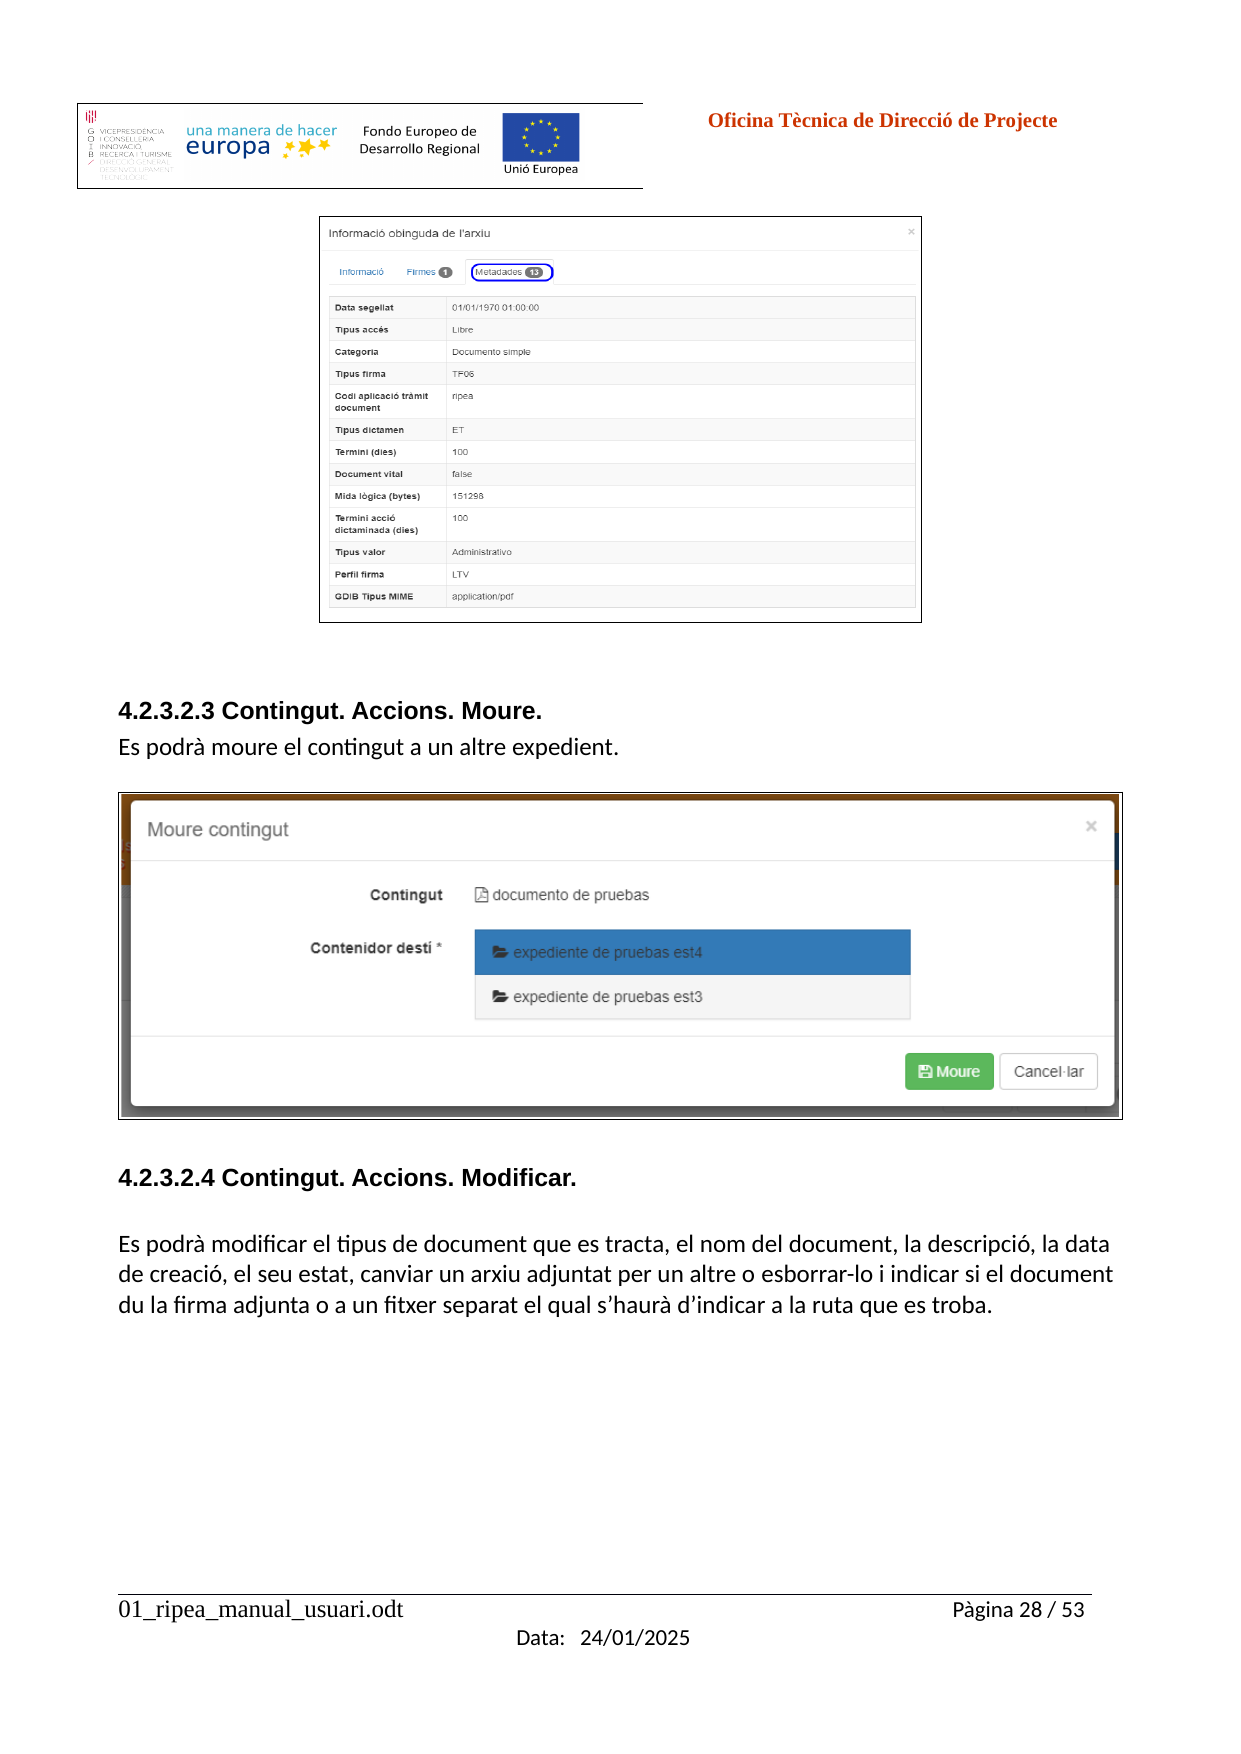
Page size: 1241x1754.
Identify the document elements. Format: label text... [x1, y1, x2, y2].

subtitle 4.2.3.2.3 Contingut. Accions. Moure. [118, 696, 1122, 724]
text Es podrà modificar el tipus de document que es tracta, el nom del document, la descripció, la data de creació, el seu estat, canviar un arxiu adjuntat per un altre o esborrar-lo i indicar si el document du la firma adjunta o a un fitxer separat el qual s’haurà d’indicar a la ruta que es troba. [118, 1228, 1122, 1319]
picture [82, 108, 178, 182]
picture [184, 108, 585, 182]
picture [121, 794, 1119, 1117]
picture [321, 219, 919, 620]
subtitle 4.2.3.2.4 Contingut. Accions. Modificar. [118, 1163, 1122, 1191]
text Es podrà moure el contingut a un altre expedient. [118, 731, 1122, 761]
